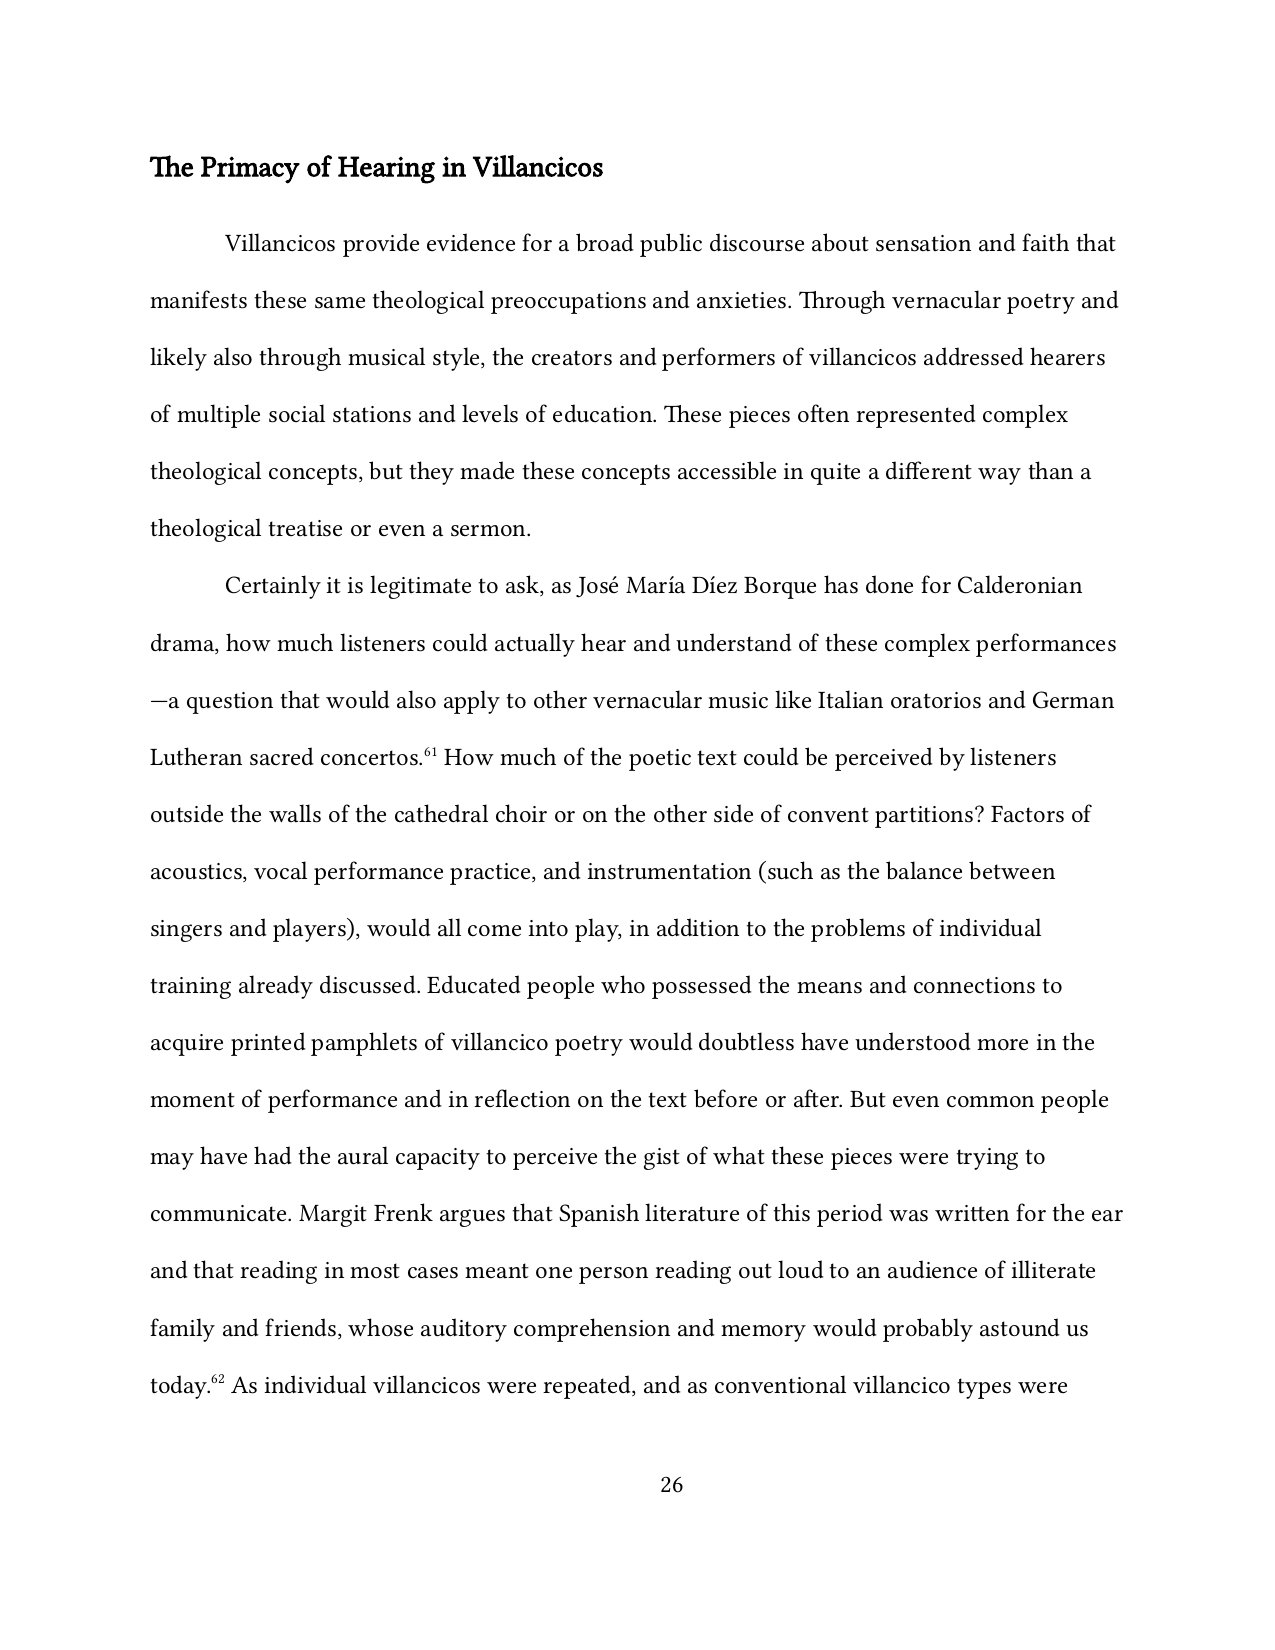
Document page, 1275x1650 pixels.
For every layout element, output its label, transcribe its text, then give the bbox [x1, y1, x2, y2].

text Certainly it is legitimate to ask, as José María Díez Borque has done for Calderonian drama, how much listeners could actually hear and understand of these complex performances—a question that would also apply to other vernacular music like Italian oratorios and German Lutheran sacred concertos. How much of the poetic text could be perceived by listeners outside the walls of the cathedral choir or on the other side of convent partitions? Factors of acoustics, vocal performance practice, and instrumentation (such as the balance between singers and players), would all come into play, in addition to the problems of individual training already discussed. Educated people who possessed the means and connections to acquire printed pamphlets of villancico poetry would doubtless have understood more in the moment of performance and in reflection on the text before or after. But even common people may have had the aural capacity to perceive the gist of what these pieces were trying to communicate. Margit Frenk argues that Spanish literature of this period was written for the ear and that reading in most cases meant one person reading out loud to an audience of illiterate family and friends, whose auditory comprehension and memory would probably astound us today. As individual villancicos were repeated, and as conventional villancico types were [150, 571, 1125, 1399]
text Villancicos provide evidence for a broad public discourse about sensation and faith that manifests these same theological preoccupations and anxieties. Through vernacular poetry and likely also through musical style, the creators and performers of villancicos addressed hearers of multiple social stations and levels of education. These pieces often represented complex theological concepts, but they made these concepts accessible in quite a different way than a theological treatise or even a sermon. [150, 229, 1125, 543]
subtitle The Primacy of Hearing in Villancicos [150, 150, 1125, 183]
